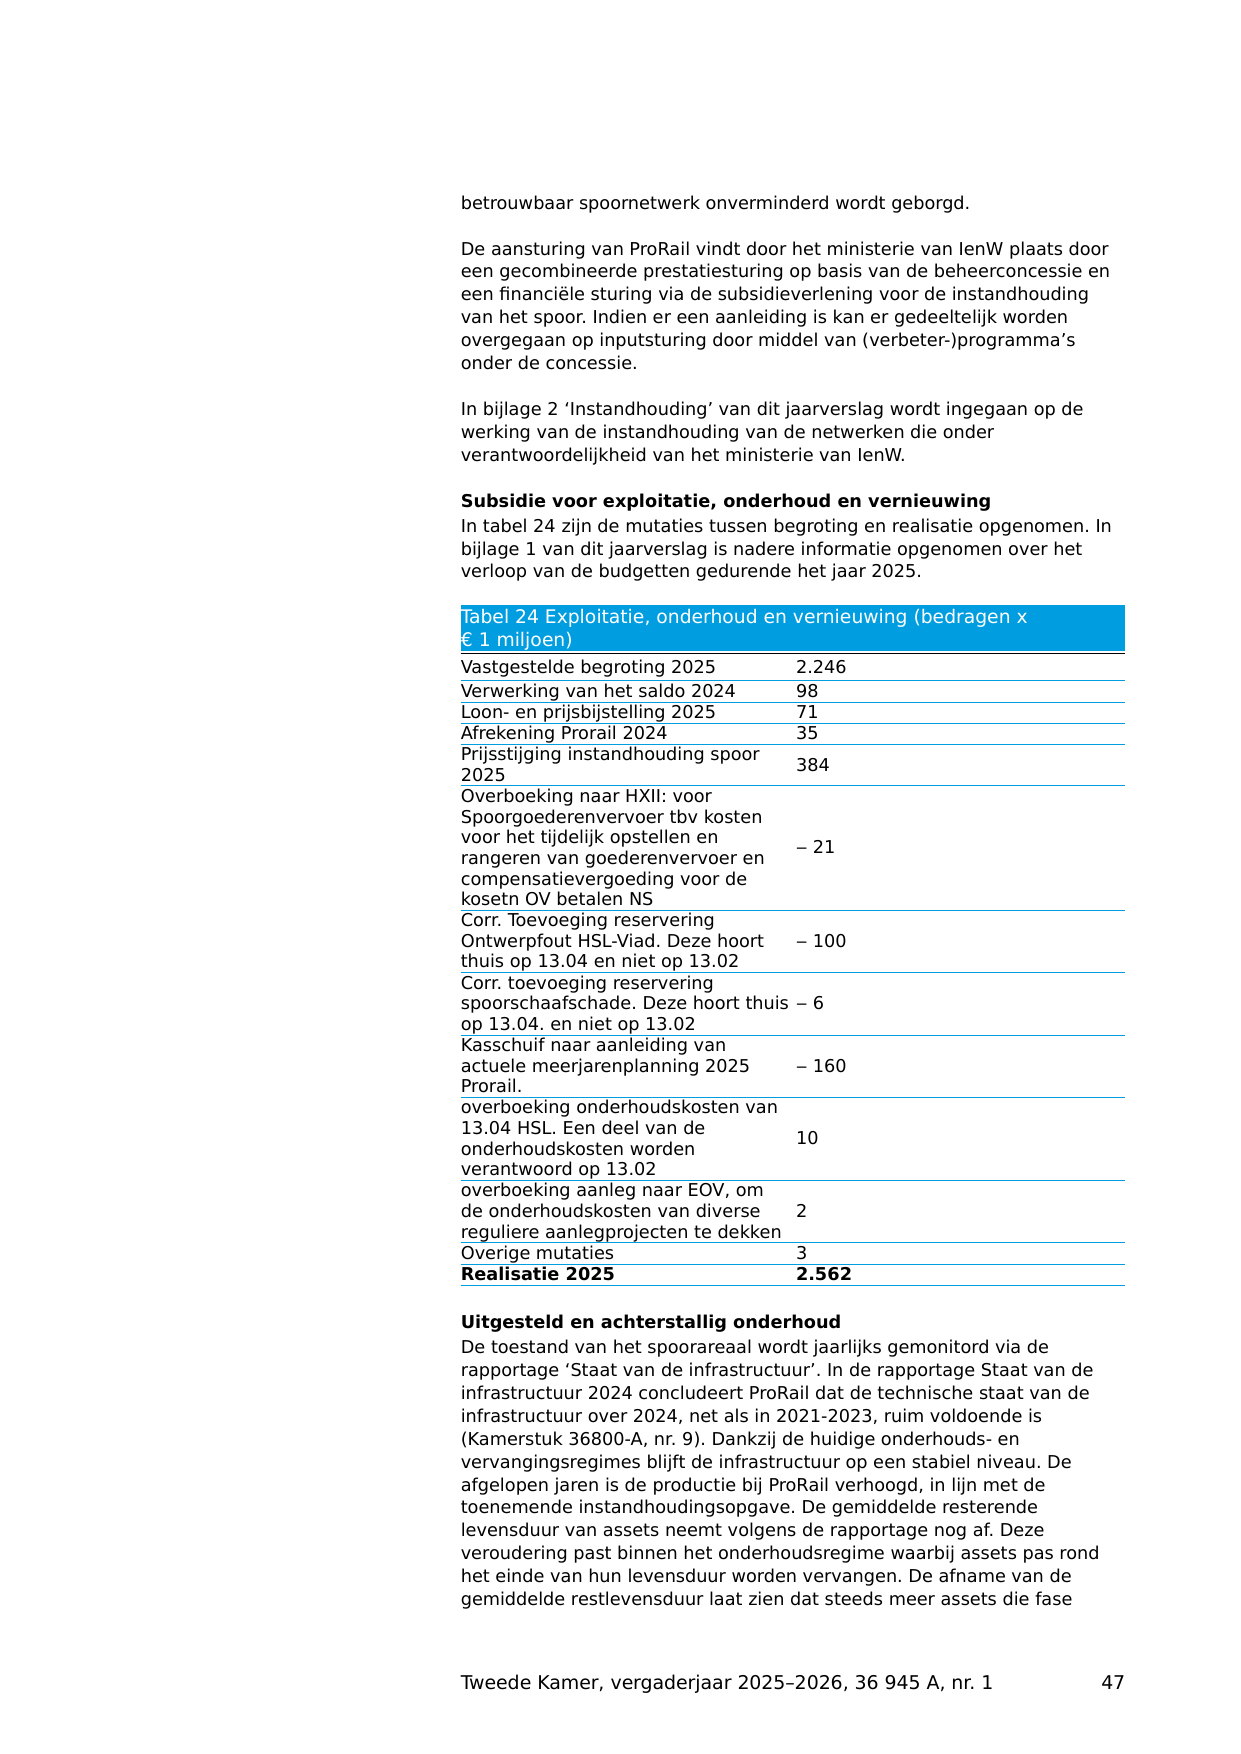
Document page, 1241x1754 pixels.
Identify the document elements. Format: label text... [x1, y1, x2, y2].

text Subsidie voor exploitatie, onderhoud en vernieuwing [461, 489, 1125, 512]
table_cell 384 [793, 745, 1125, 785]
table_cell Overboeking naar HXII: voor Spoorgoederenvervoer tbv kosten voor het tijdelijk opstellen en rangeren van goederenvervoer en compensatievergoeding voor de kosetn OV betalen NS [461, 786, 793, 910]
table_cell Verwerking van het saldo 2024 [461, 681, 793, 701]
table_cell 2.246 [793, 654, 1125, 680]
text Uitgesteld en achterstallig onderhoud [461, 1310, 1125, 1333]
text betrouwbaar spoornetwerk onverminderd wordt geborgd. [461, 191, 1125, 214]
text In tabel 24 zijn de mutaties tussen begroting en realisatie opgenomen. In bijlage 1 van dit jaarverslag is nadere informatie opgenomen over het verloop van de budgetten gedurende het jaar 2025. [461, 514, 1125, 582]
table_cell Kasschuif naar aanleiding van actuele meerjarenplanning 2025 Prorail. [461, 1036, 793, 1097]
text In bĳlage 2 ‘Instandhouding’ van dit jaarverslag wordt ingegaan op de werking van de instandhouding van de netwerken die onder verantwoordelĳkheid van het ministerie van IenW. [461, 397, 1125, 466]
table_cell Vastgestelde begroting 2025 [461, 654, 793, 680]
table_cell Overige mutaties [461, 1243, 793, 1263]
text De aansturing van ProRail vindt door het ministerie van IenW plaats door een gecombineerde prestatiesturing op basis van de beheerconcessie en een financiële sturing via de subsidieverlening voor de instandhouding van het spoor. Indien er een aanleiding is kan er gedeeltelijk worden overgegaan op inputsturing door middel van (verbeter-)programma’s onder de concessie. [461, 237, 1125, 374]
table_cell 35 [793, 724, 1125, 744]
table_cell overboeking onderhoudskosten van 13.04 HSL. Een deel van de onderhoudskosten worden verantwoord op 13.02 [461, 1098, 793, 1180]
table_cell overboeking aanleg naar EOV, om de onderhoudskosten van diverse reguliere aanlegprojecten te dekken [461, 1181, 793, 1242]
table_cell 2.562 [793, 1265, 1125, 1284]
text De toestand van het spoorareaal wordt jaarlijks gemonitord via de rapportage ‘Staat van de infrastructuur’. In de rapportage Staat van de infrastructuur 2024 concludeert ProRail dat de technische staat van de infrastructuur over 2024, net als in 2021-2023, ruim voldoende is (Kamerstuk 36800-A, nr. 9). Dankzij de huidige onderhouds- en vervangingsregimes blijft de infrastructuur op een stabiel niveau. De afgelopen jaren is de productie bij ProRail verhoogd, in lijn met de toenemende instandhoudingsopgave. De gemiddelde resterende levensduur van assets neemt volgens de rapportage nog af. Deze veroudering past binnen het onderhoudsregime waarbij assets pas rond het einde van hun levensduur worden vervangen. De afname van de gemiddelde restlevensduur laat zien dat steeds meer assets die fase [461, 1335, 1125, 1610]
table_cell 98 [793, 681, 1125, 701]
table_cell ‒ 6 [793, 973, 1125, 1034]
table_cell 2 [793, 1181, 1125, 1242]
table_cell Corr. toevoeging reservering spoorschaafschade. Deze hoort thuis op 13.04. en niet op 13.02 [461, 973, 793, 1034]
table_cell Afrekening Prorail 2024 [461, 724, 793, 744]
table_cell Loon- en prijsbijstelling 2025 [461, 703, 793, 722]
table_cell 3 [793, 1243, 1125, 1263]
table_cell 10 [793, 1098, 1125, 1180]
table_cell ‒ 100 [793, 911, 1125, 972]
table_cell Prijsstijging instandhouding spoor 2025 [461, 745, 793, 785]
table_cell 71 [793, 703, 1125, 722]
table_cell ‒ 21 [793, 786, 1125, 910]
table_cell ‒ 160 [793, 1036, 1125, 1097]
table_cell Realisatie 2025 [461, 1265, 793, 1284]
table_cell Corr. Toevoeging reservering Ontwerpfout HSL-Viad. Deze hoort thuis op 13.04 en niet op 13.02 [461, 911, 793, 972]
